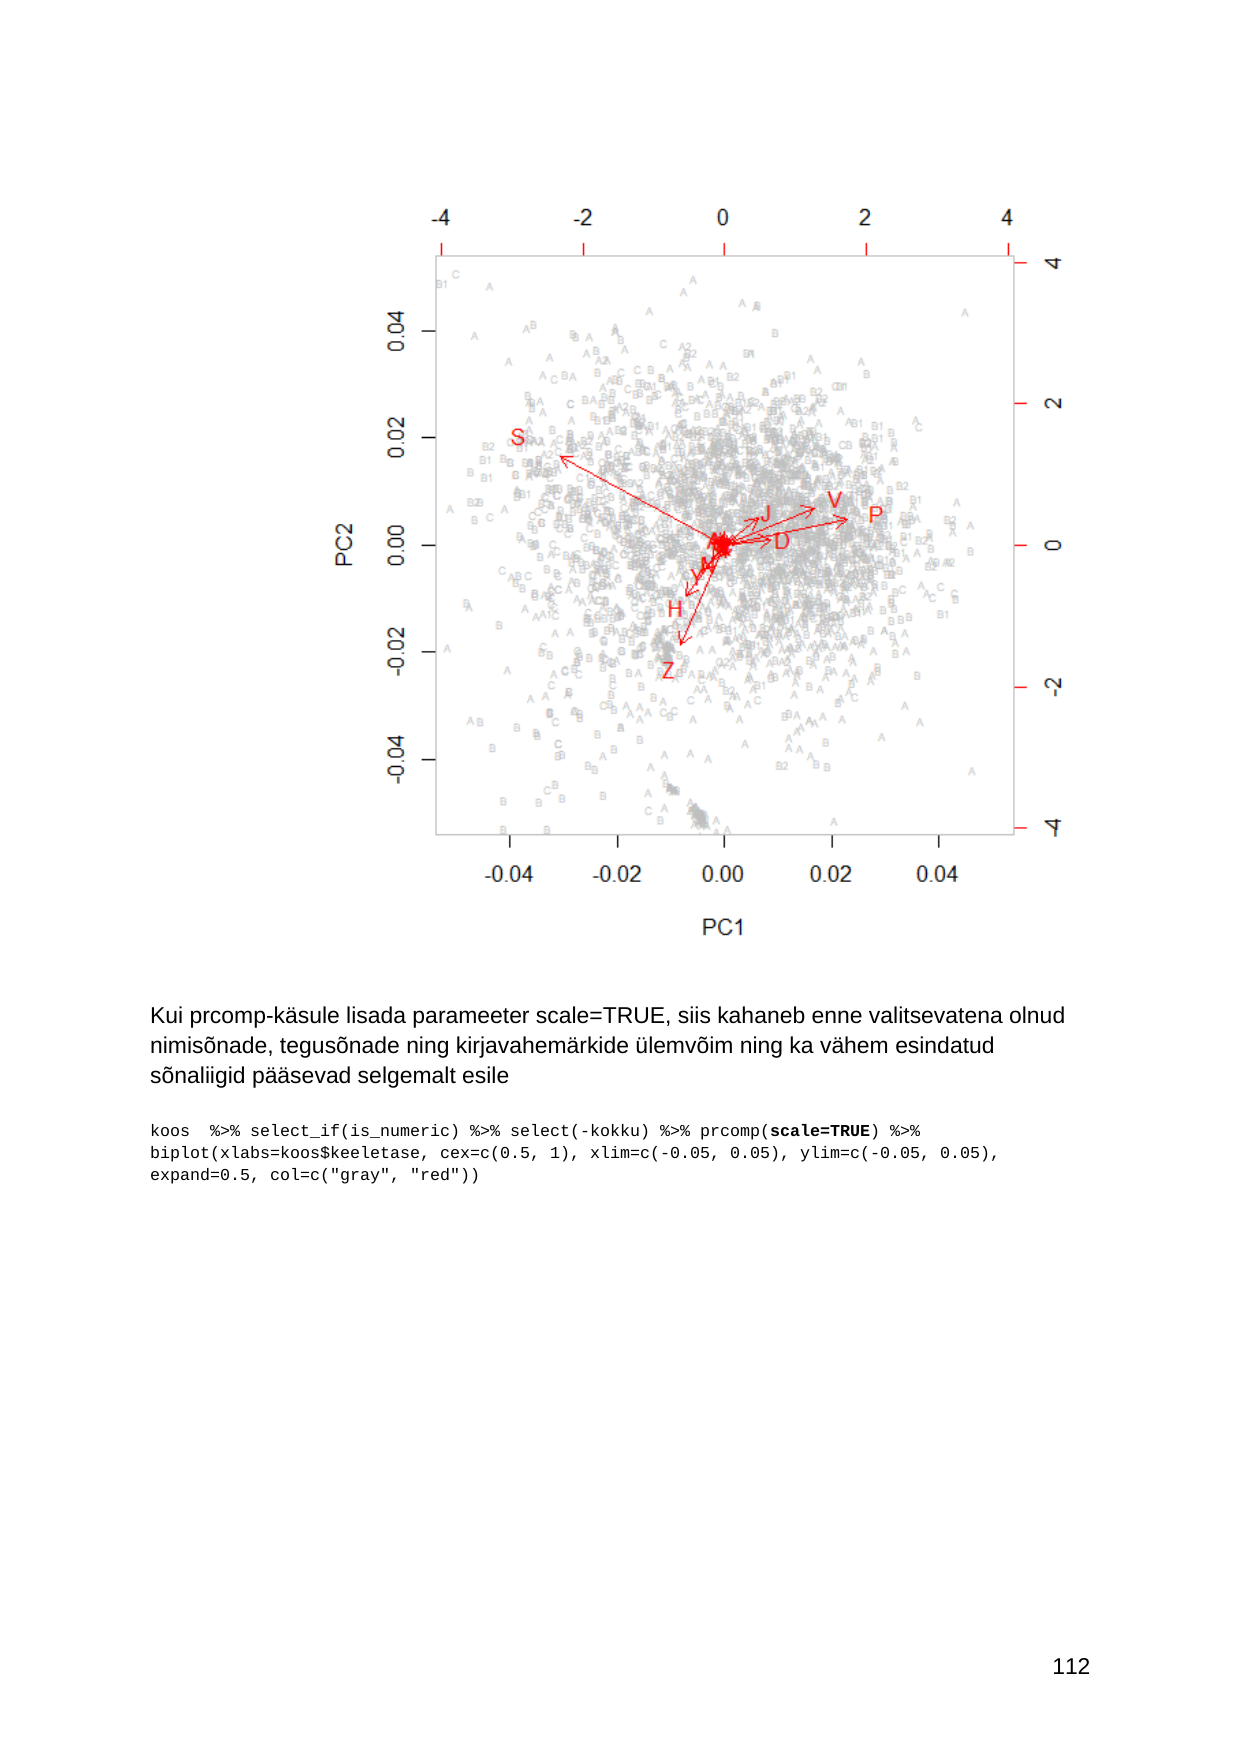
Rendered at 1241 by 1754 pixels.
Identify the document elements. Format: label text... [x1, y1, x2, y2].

text Kui prcomp-käsule lisada parameeter scale=TRUE, siis kahaneb enne valitsevatena olnud nimisõnade, tegusõnade ning kirjavahemärkide ülemvõim ning ka vähem esindatud sõnaliigid pääsevad selgemalt esile [150, 1002, 1090, 1089]
picture [150, 150, 1241, 968]
text koos %>% select_if(is_numeric) %>% select(-kokku) %>% prcomp(scale=TRUE) %>% biplot(xlabs=koos$keeletase, cex=c(0.5, 1), xlim=c(-0.05, 0.05), ylim=c(-0.05, 0.05), expand=0.5, col=c("gray", "red")) [150, 1123, 1090, 1185]
